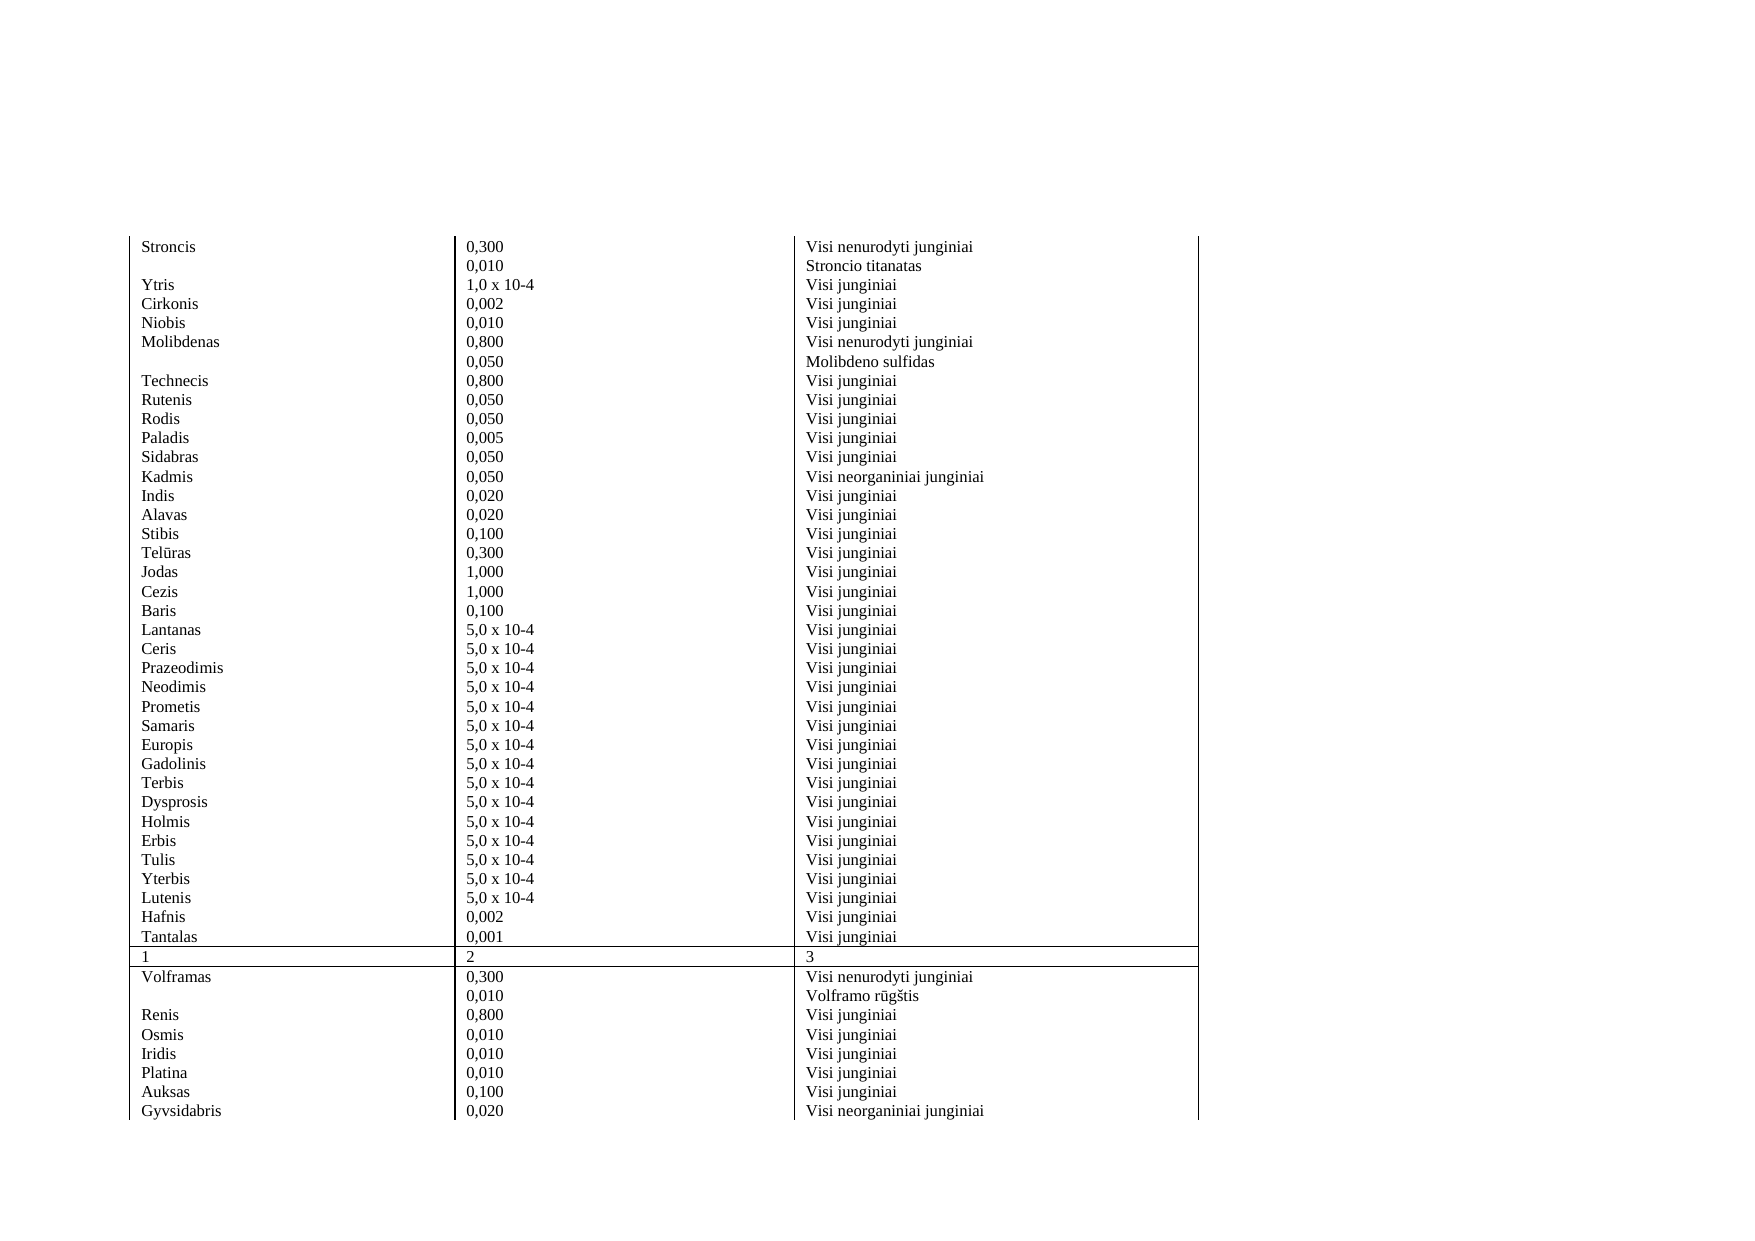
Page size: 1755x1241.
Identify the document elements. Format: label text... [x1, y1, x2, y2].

table_cell Visi junginiai [795, 313, 1198, 332]
table_cell Visi junginiai [795, 1044, 1198, 1063]
table_cell Molibdeno sulfidas [795, 351, 1198, 371]
table_cell 0,010 [456, 1024, 794, 1043]
table_cell Visi junginiai [795, 811, 1198, 831]
table_cell 0,100 [456, 524, 794, 543]
table_cell 0,050 [456, 466, 794, 486]
table_cell Visi junginiai [795, 850, 1198, 869]
table_cell 5,0 x 10-4 [456, 754, 794, 773]
table_cell 5,0 x 10-4 [456, 658, 794, 677]
table_cell 1,000 [456, 581, 794, 601]
table_cell Kadmis [130, 466, 454, 486]
table_cell 0,010 [456, 313, 794, 332]
table_cell Visi junginiai [795, 428, 1198, 447]
table_cell Visi neorganiniai junginiai [795, 466, 1198, 486]
table_cell 0,010 [456, 256, 794, 275]
table_cell Visi junginiai [795, 447, 1198, 466]
table_cell Visi neorganiniai junginiai [795, 1101, 1198, 1120]
table_cell 0,001 [456, 926, 794, 946]
table_cell Erbis [130, 831, 454, 850]
table_cell 1 [130, 947, 454, 966]
table_cell Ytris [130, 275, 454, 294]
table_cell Visi junginiai [795, 371, 1198, 390]
table_cell Sidabras [130, 447, 454, 466]
table_cell Visi junginiai [795, 275, 1198, 294]
table_cell 0,002 [456, 907, 794, 926]
table_cell 5,0 x 10-4 [456, 639, 794, 658]
table_cell 0,100 [456, 1082, 794, 1101]
table_cell 5,0 x 10-4 [456, 850, 794, 869]
table_cell Baris [130, 601, 454, 620]
table_cell 3 [795, 947, 1198, 966]
table_cell Visi junginiai [795, 601, 1198, 620]
table_cell 0,002 [456, 294, 794, 313]
table_cell Visi junginiai [795, 486, 1198, 505]
table_cell Visi junginiai [795, 1063, 1198, 1082]
table_cell Visi junginiai [795, 1082, 1198, 1101]
table_cell Hafnis [130, 907, 454, 926]
table_cell 5,0 x 10-4 [456, 888, 794, 907]
table_cell Visi junginiai [795, 562, 1198, 581]
table_cell 0,050 [456, 409, 794, 428]
table_cell 1,0 x 10-4 [456, 275, 794, 294]
table_cell 0,020 [456, 505, 794, 524]
table_cell Visi junginiai [795, 1024, 1198, 1043]
table_cell Volframas [130, 967, 454, 986]
table_cell 0,300 [456, 543, 794, 562]
table_cell Visi junginiai [795, 754, 1198, 773]
table_cell 0,800 [456, 1005, 794, 1024]
table_cell 0,010 [456, 1063, 794, 1082]
table_cell Molibdenas [130, 332, 454, 351]
table_cell 1,000 [456, 562, 794, 581]
table_cell Jodas [130, 562, 454, 581]
table_cell Visi junginiai [795, 831, 1198, 850]
table_cell Cirkonis [130, 294, 454, 313]
table_cell 0,800 [456, 332, 794, 351]
table_cell Visi junginiai [795, 907, 1198, 926]
table_cell 5,0 x 10-4 [456, 831, 794, 850]
table_cell Platina [130, 1063, 454, 1082]
table_cell Rutenis [130, 390, 454, 409]
table_cell Visi junginiai [795, 792, 1198, 811]
table_cell Rodis [130, 409, 454, 428]
table_cell Holmis [130, 811, 454, 831]
table_cell Volframo rūgštis [795, 986, 1198, 1005]
table_cell Gadolinis [130, 754, 454, 773]
table_cell Yterbis [130, 869, 454, 888]
table_cell Prometis [130, 696, 454, 716]
table_cell Alavas [130, 505, 454, 524]
table_cell 0,800 [456, 371, 794, 390]
table_cell [130, 256, 454, 275]
table_cell Visi junginiai [795, 620, 1198, 639]
table_cell Ceris [130, 639, 454, 658]
table_cell Visi junginiai [795, 773, 1198, 792]
table_cell Visi nenurodyti junginiai [795, 967, 1198, 986]
table_cell Stroncio titanatas [795, 256, 1198, 275]
table_cell 5,0 x 10-4 [456, 696, 794, 716]
table_cell Telūras [130, 543, 454, 562]
table_cell 5,0 x 10-4 [456, 869, 794, 888]
table_cell 0,010 [456, 1044, 794, 1063]
table_cell Visi junginiai [795, 658, 1198, 677]
table_cell Stibis [130, 524, 454, 543]
table_cell Visi nenurodyti junginiai [795, 236, 1198, 256]
table_cell Visi junginiai [795, 888, 1198, 907]
table_cell 0,050 [456, 390, 794, 409]
table_cell Lutenis [130, 888, 454, 907]
table_cell Neodimis [130, 677, 454, 696]
table_cell 5,0 x 10-4 [456, 735, 794, 754]
table_cell Visi junginiai [795, 543, 1198, 562]
table_cell 5,0 x 10-4 [456, 677, 794, 696]
table_cell Visi junginiai [795, 716, 1198, 735]
table_cell Paladis [130, 428, 454, 447]
table_cell 5,0 x 10-4 [456, 811, 794, 831]
table_cell Visi junginiai [795, 869, 1198, 888]
table_cell Visi junginiai [795, 390, 1198, 409]
table_cell Technecis [130, 371, 454, 390]
table_cell Lantanas [130, 620, 454, 639]
table_cell 0,050 [456, 447, 794, 466]
table_cell Samaris [130, 716, 454, 735]
table_cell Dysprosis [130, 792, 454, 811]
table_cell Iridis [130, 1044, 454, 1063]
table_cell Niobis [130, 313, 454, 332]
table_cell 2 [456, 947, 794, 966]
table_cell 0,010 [456, 986, 794, 1005]
table_cell Visi junginiai [795, 524, 1198, 543]
table_cell Visi junginiai [795, 735, 1198, 754]
table_cell Cezis [130, 581, 454, 601]
table_cell 0,020 [456, 486, 794, 505]
table_cell Prazeodimis [130, 658, 454, 677]
table_cell Visi nenurodyti junginiai [795, 332, 1198, 351]
table_cell 0,300 [456, 967, 794, 986]
table_cell Visi junginiai [795, 677, 1198, 696]
table_cell 0,020 [456, 1101, 794, 1120]
table_cell 0,050 [456, 351, 794, 371]
table_cell Indis [130, 486, 454, 505]
table_cell Visi junginiai [795, 505, 1198, 524]
table_cell Tulis [130, 850, 454, 869]
table_cell Stroncis [130, 236, 454, 256]
table_cell [130, 986, 454, 1005]
table_cell Visi junginiai [795, 581, 1198, 601]
table_cell [130, 351, 454, 371]
table_cell Terbis [130, 773, 454, 792]
table_cell 0,100 [456, 601, 794, 620]
table_cell 5,0 x 10-4 [456, 716, 794, 735]
table_cell Osmis [130, 1024, 454, 1043]
table_cell Visi junginiai [795, 294, 1198, 313]
table_cell Auksas [130, 1082, 454, 1101]
table_cell Visi junginiai [795, 409, 1198, 428]
table_cell Visi junginiai [795, 639, 1198, 658]
table_cell Visi junginiai [795, 696, 1198, 716]
table_cell Europis [130, 735, 454, 754]
table_cell 0,300 [456, 236, 794, 256]
table_cell 5,0 x 10-4 [456, 792, 794, 811]
table_cell 0,005 [456, 428, 794, 447]
table_cell Visi junginiai [795, 926, 1198, 946]
table_cell Tantalas [130, 926, 454, 946]
table_cell Visi junginiai [795, 1005, 1198, 1024]
table_cell 5,0 x 10-4 [456, 620, 794, 639]
table_cell Renis [130, 1005, 454, 1024]
table_cell 5,0 x 10-4 [456, 773, 794, 792]
table_cell Gyvsidabris [130, 1101, 454, 1120]
